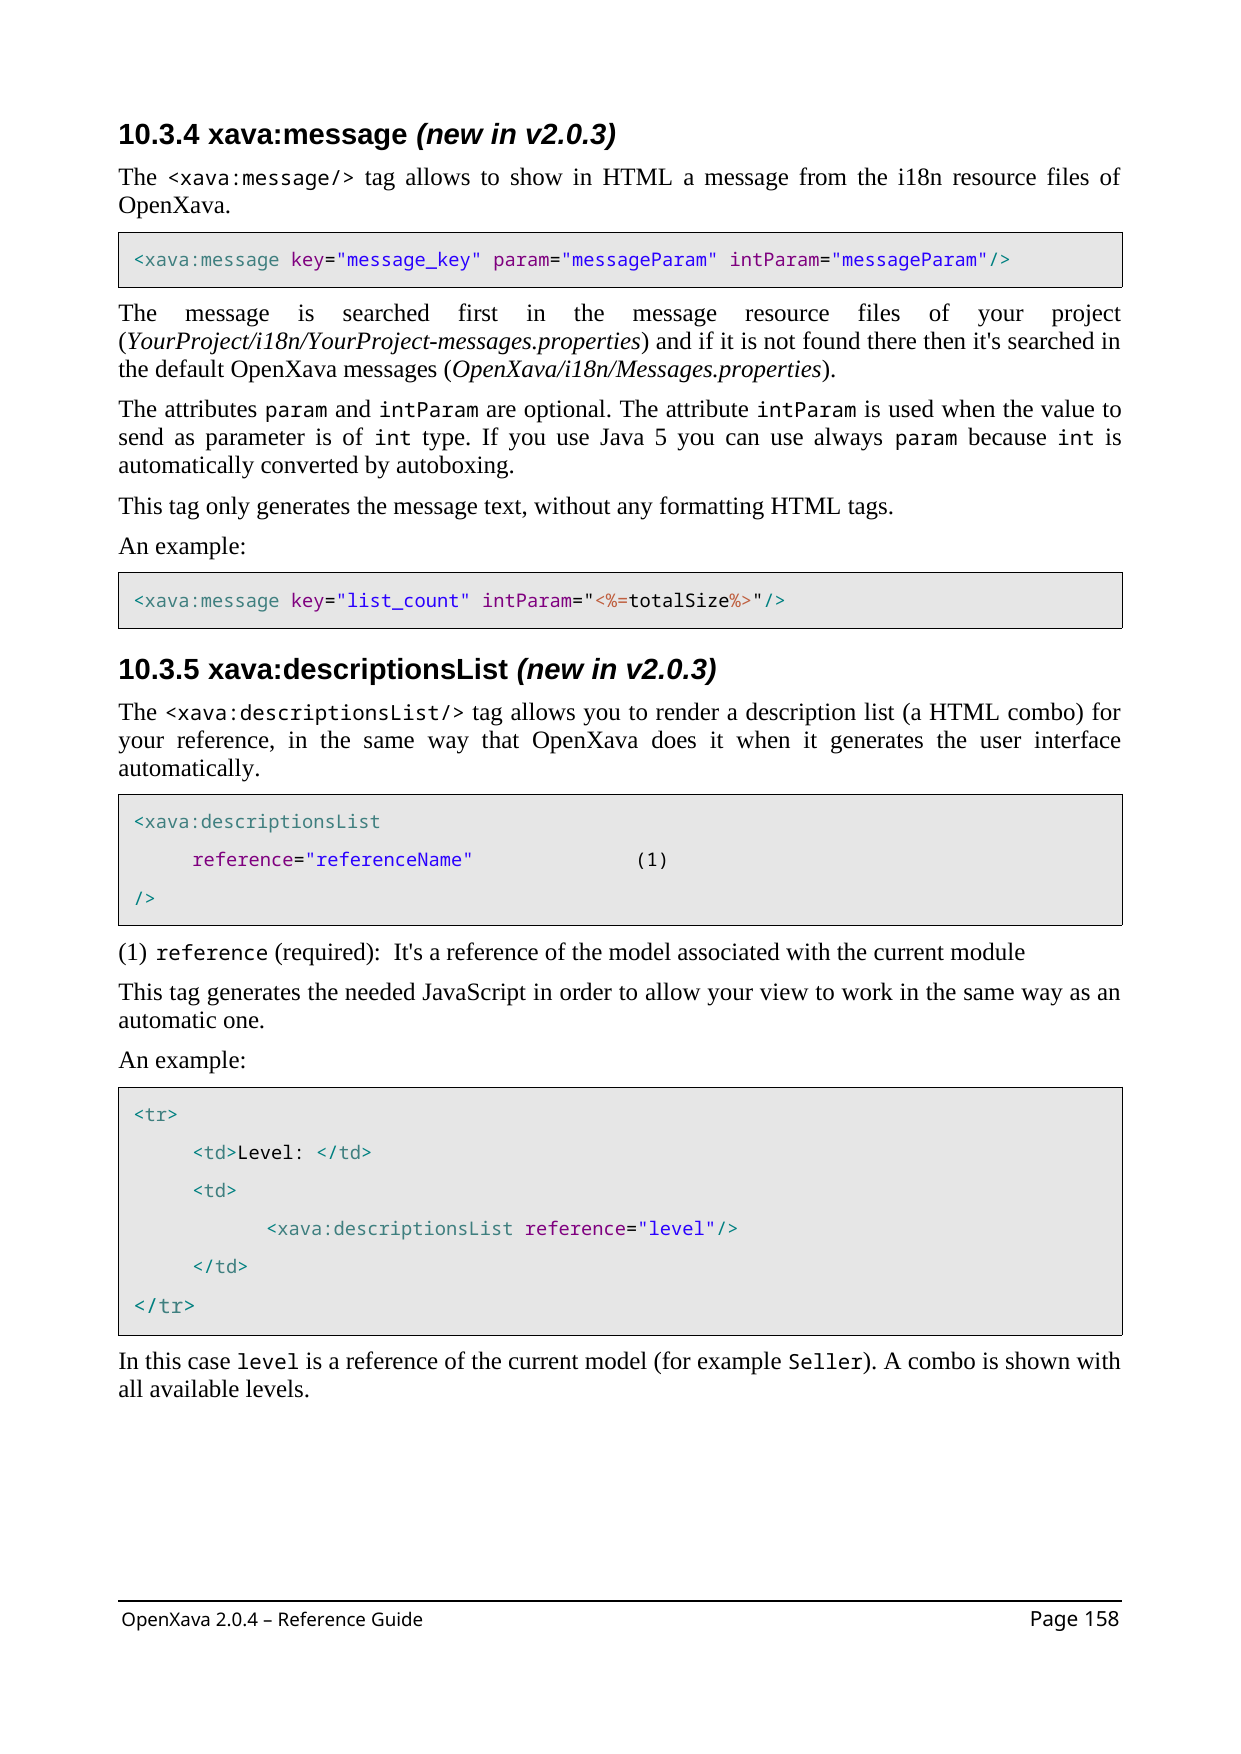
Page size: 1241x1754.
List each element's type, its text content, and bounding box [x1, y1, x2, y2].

text <xava:message key="message_key" param="messageParam" intParam="messageParam"/> [119, 233, 1122, 287]
text The message is searched first in the message resource files of your project (YourProject/i18n/YourProject-messages.properties) and if it is not found there then it's searched in the default OpenXava messages (OpenXava/i18n/Messages.properties). [118, 299, 1122, 383]
subtitle xava:message (new in v2.0.3) [118, 118, 1122, 151]
text <xava:descriptionsList [119, 795, 1122, 832]
list reference (required): It's a reference of the model associated with the current module [118, 938, 1122, 966]
text /> [119, 870, 1122, 925]
text An example: [118, 532, 1122, 560]
text This tag generates the needed JavaScript in order to allow your view to work in the same way as an automatic one. [118, 978, 1122, 1034]
text An example: [118, 1046, 1122, 1074]
subtitle xava:descriptionsList (new in v2.0.3) [118, 653, 1122, 685]
text </tr> [119, 1277, 1122, 1335]
text The <xava:message/> tag allows to show in HTML a message from the i18n resource files of OpenXava. [118, 163, 1122, 219]
text In this case level is a reference of the current model (for example Seller). A combo is shown with all available levels. [118, 1347, 1122, 1403]
text <xava:descriptionsList reference="level"/> [119, 1201, 1122, 1239]
text reference="referenceName" (1) [119, 832, 1122, 870]
text <td> [119, 1163, 1122, 1201]
text The <xava:descriptionsList/> tag allows you to render a description list (a HTML combo) for your reference, in the same way that OpenXava does it when it generates the user interface automatically. [118, 698, 1122, 781]
text <tr> [119, 1088, 1122, 1125]
text The attributes param and intParam are optional. The attribute intParam is used when the value to send as parameter is of int type. If you use Java 5 you can use always param because int is automatically converted by autoboxing. [118, 395, 1122, 479]
text </td> [119, 1239, 1122, 1277]
text This tag only generates the message text, without any formatting HTML tags. [118, 492, 1122, 519]
text <xava:message key="list_count" intParam="<%=totalSize%>"/> [119, 573, 1122, 628]
text <td>Level: </td> [119, 1125, 1122, 1163]
